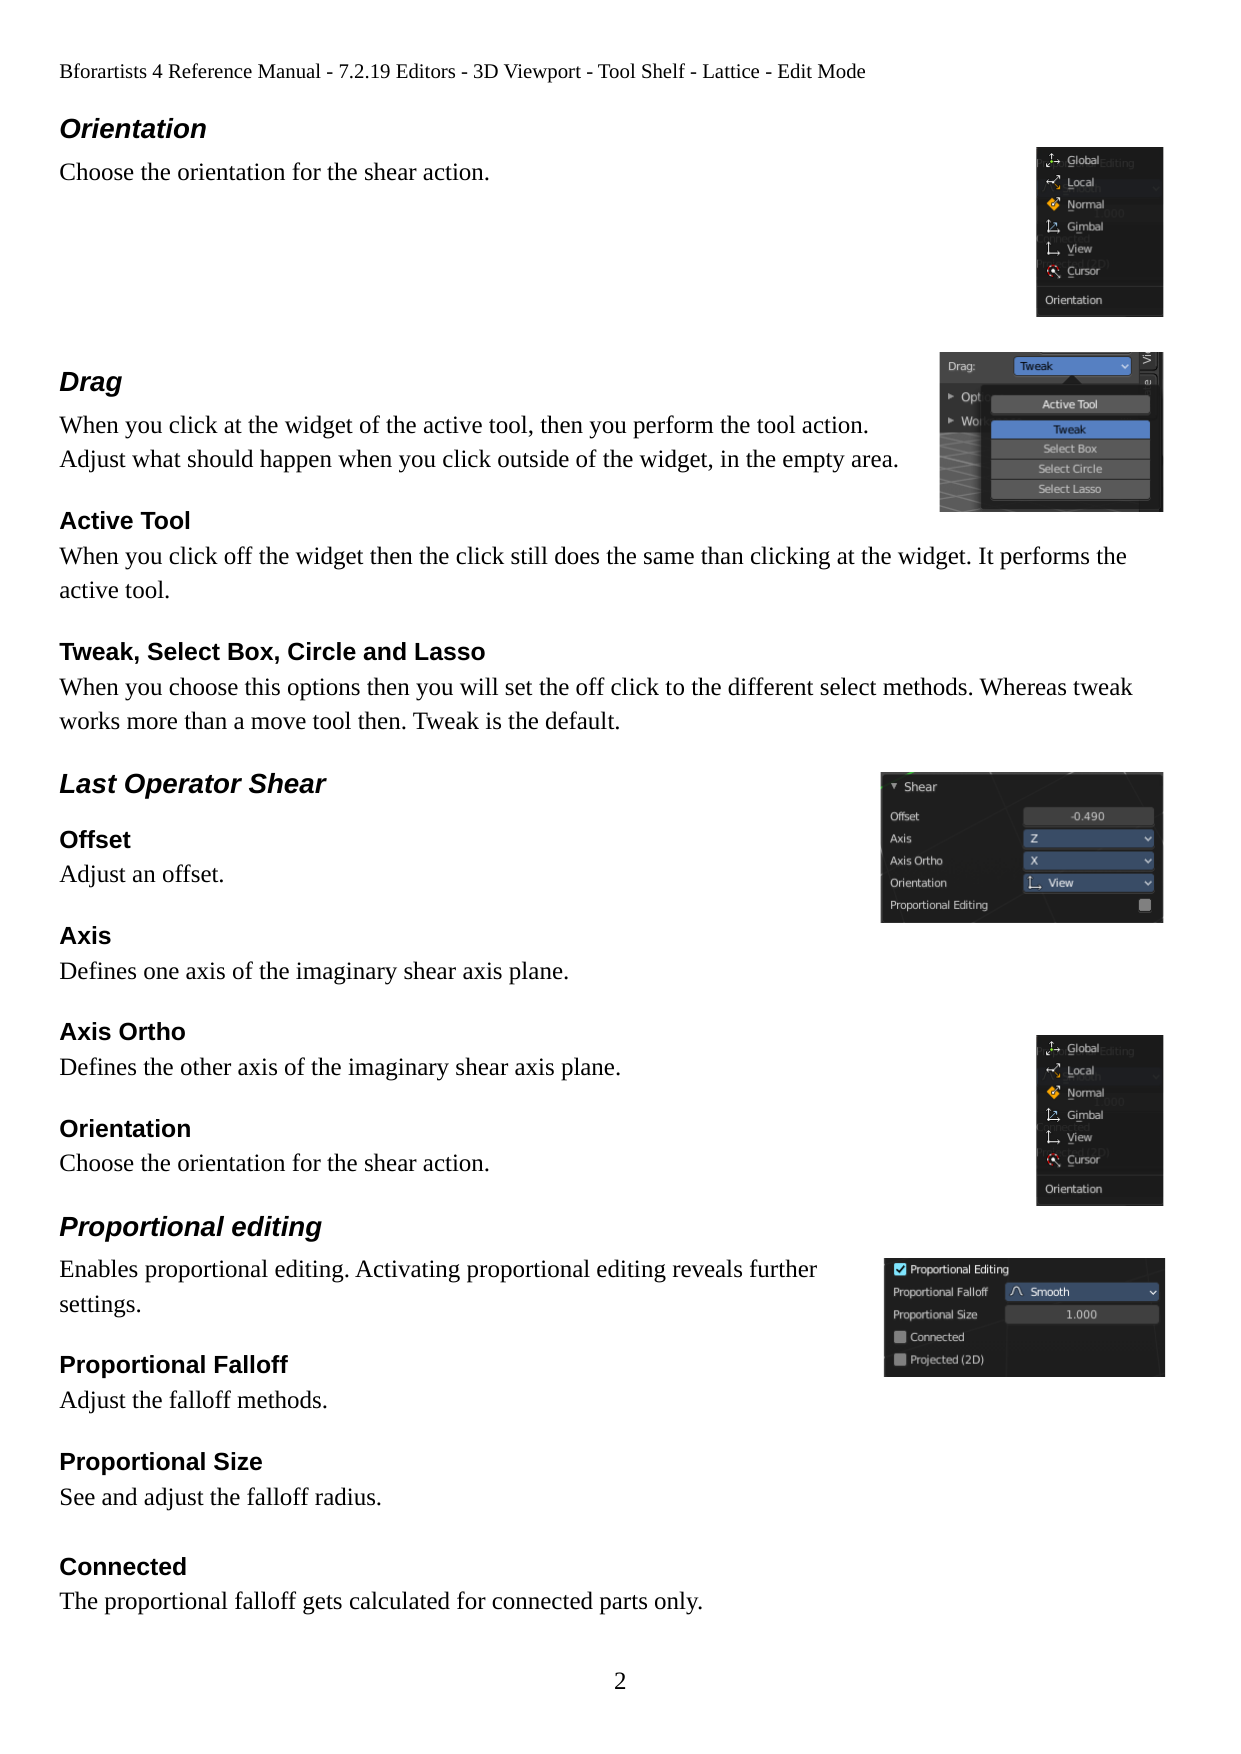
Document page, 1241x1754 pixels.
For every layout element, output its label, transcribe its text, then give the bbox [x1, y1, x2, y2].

text When you click at the widget of the active tool, then you perform the tool action. Adjust what should happen when you click outside of the widget, in the empty area. [59, 410, 939, 473]
subtitle Orientation [59, 1114, 1036, 1142]
text Enables proportional editing. Activating proportional editing reveals further settings. [59, 1254, 1181, 1318]
subtitle [1164, 1114, 1181, 1142]
subtitle Axis Ortho [59, 1017, 1181, 1046]
text The proportional falloff gets calculated for connected parts only. [59, 1586, 1181, 1615]
text [1164, 859, 1181, 888]
subtitle [1164, 366, 1181, 398]
text Defines the other axis of the imaginary shear axis plane. [59, 1052, 1036, 1081]
picture [1036, 147, 1164, 317]
subtitle Tweak, Select Box, Circle and Lasso [59, 637, 1181, 666]
text When you choose this options then you will set the off click to the different select methods. Whereas tweak works more than a move tool then. Tweak is the default. [59, 672, 1181, 735]
subtitle Proportional editing [59, 1210, 1181, 1242]
subtitle Orientation [59, 113, 1181, 144]
subtitle Axis [59, 921, 1181, 949]
picture [1036, 1035, 1164, 1206]
subtitle [1164, 825, 1181, 853]
text Adjust the falloff methods. [59, 1385, 1181, 1414]
picture [883, 1258, 1166, 1377]
subtitle Proportional Size [59, 1447, 1181, 1475]
subtitle Last Operator Shear [59, 768, 1181, 800]
text See and adjust the falloff radius. [59, 1482, 1181, 1510]
text When you click off the widget then the click still does the same than clicking at the widget. It performs the active tool. [59, 541, 1181, 604]
text Adjust an offset. [59, 859, 880, 888]
subtitle Offset [59, 825, 880, 853]
subtitle Connected [59, 1552, 1181, 1580]
subtitle Active Tool [59, 506, 1181, 535]
text Choose the orientation for the shear action. [59, 1148, 1036, 1177]
text Defines one axis of the imaginary shear axis plane. [59, 956, 1181, 984]
picture [880, 772, 1164, 923]
subtitle Drag [59, 366, 939, 398]
picture [939, 352, 1164, 512]
subtitle Proportional Falloff [59, 1351, 1181, 1379]
text Choose the orientation for the shear action. [59, 157, 1036, 186]
